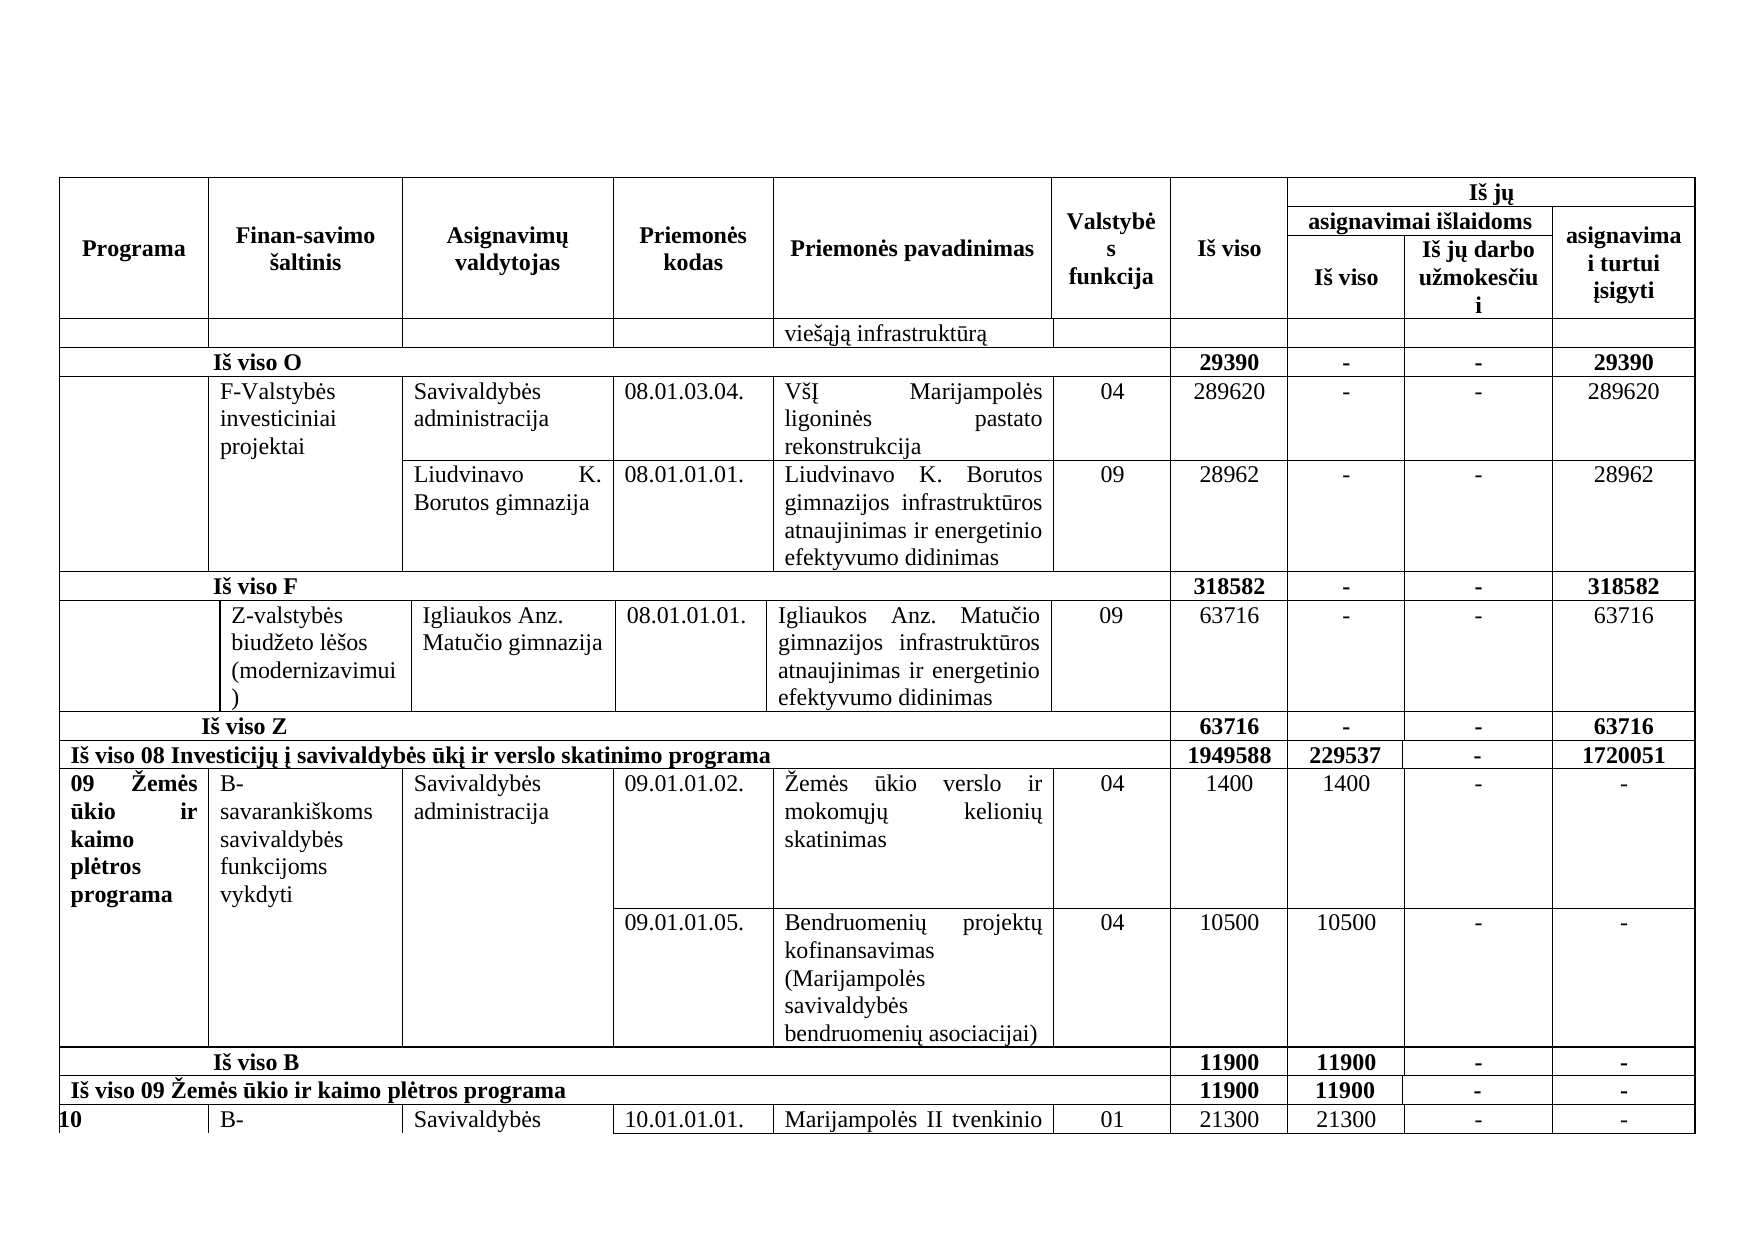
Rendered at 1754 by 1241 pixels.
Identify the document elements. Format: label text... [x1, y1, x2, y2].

table_cell Savivaldybės administracija [403, 377, 613, 459]
table_cell Liudvinavo K. Borutos gimnazijos infrastruktūros atnaujinimas ir energetinio efektyvumo didinimas [774, 461, 1053, 571]
table_cell - [1288, 712, 1404, 740]
table_cell 1400 [1288, 769, 1404, 907]
table_cell - [1405, 377, 1552, 459]
table_cell F-Valstybės investiciniai projektai [209, 377, 402, 459]
table_cell - [1405, 348, 1552, 376]
table_header Iš viso [1171, 178, 1287, 318]
table_cell Iš viso 08 Investicijų į savivaldybės ūkį ir verslo skatinimo programa [60, 741, 1170, 768]
table_cell - [1288, 461, 1404, 571]
table_header Asignavimų valdytojas [403, 178, 613, 318]
table_cell - [1553, 909, 1694, 1046]
table_cell [60, 601, 219, 711]
table_cell - [1288, 377, 1404, 459]
table_cell 28962 [1553, 461, 1694, 571]
table_header Finan-savimo šaltinis [209, 178, 402, 318]
table_cell 10500 [1288, 909, 1404, 1046]
table_cell asignavimai išlaidoms [1288, 207, 1552, 234]
table_cell 09 [1052, 601, 1170, 711]
table_cell - [1405, 1048, 1552, 1075]
table_cell Z-valstybės biudžeto lėšos (modernizavimui) [221, 601, 411, 711]
table_cell 289620 [1171, 377, 1287, 459]
table_cell 318582 [1171, 572, 1287, 599]
table_header Valstybės funkcija [1052, 178, 1170, 318]
table_cell - [1405, 461, 1552, 571]
table_cell 1400 [1171, 769, 1287, 907]
table_cell - [1403, 1076, 1552, 1104]
table_cell 04 [1054, 377, 1170, 459]
table_cell - [1553, 769, 1694, 907]
table_cell 28962 [1171, 461, 1287, 571]
table_cell 63716 [1171, 601, 1287, 711]
table_cell Liudvinavo K. Borutos gimnazija [403, 461, 613, 571]
table_cell [614, 319, 773, 347]
table_cell - [1288, 319, 1404, 347]
table_cell [60, 908, 208, 1046]
table_cell 63716 [1171, 712, 1287, 740]
table_cell 63716 [1553, 712, 1694, 740]
table_cell Iš viso Z [60, 712, 1170, 740]
table_cell - [1405, 1105, 1552, 1132]
table_cell - [1405, 909, 1552, 1046]
table_cell Žemės ūkio verslo ir mokomųjų kelionių skatinimas [774, 769, 1053, 907]
table_cell 11900 [1171, 1048, 1287, 1075]
table_cell 29390 [1553, 348, 1694, 376]
table_cell B-savarankiškoms savivaldybės funkcijoms vykdyti [209, 769, 402, 1046]
table_cell [60, 377, 208, 459]
table_cell - [1405, 572, 1552, 599]
table_header Programa [60, 178, 208, 318]
table_cell 11900 [1171, 1076, 1287, 1104]
table_cell 21300 [1171, 1105, 1287, 1132]
table_cell 08.01.01.01. [616, 601, 766, 711]
table_cell 09.01.01.05. [614, 909, 773, 1046]
table_cell 09.01.01.02. [614, 769, 773, 907]
table_cell [209, 319, 402, 347]
table_cell 21300 [1288, 1105, 1404, 1132]
table_cell asignavimai turtui įsigyti [1553, 207, 1694, 318]
table_cell 10 [60, 1105, 208, 1132]
table_cell - [1405, 769, 1552, 907]
table_cell 1949588 [1171, 741, 1287, 768]
table_cell - [1553, 1105, 1694, 1132]
table_cell 09 [1054, 461, 1170, 571]
table_cell - [1405, 712, 1552, 740]
table_cell [1553, 319, 1694, 347]
table_cell 289620 [1553, 377, 1694, 459]
table_cell 01 [1054, 1105, 1170, 1132]
table_cell - [1288, 601, 1404, 711]
table_cell Marijampolės II tvenkinio [774, 1105, 1053, 1132]
table_cell 09 Žemės ūkio ir kaimo plėtros programa [60, 769, 208, 907]
table_cell 10500 [1171, 909, 1287, 1046]
table_cell Savivaldybės [403, 1105, 613, 1132]
table_cell 04 [1054, 909, 1170, 1046]
table_cell 11900 [1288, 1076, 1402, 1104]
table_cell 11900 [1288, 1048, 1404, 1075]
table_cell [60, 319, 208, 347]
table_cell 1720051 [1553, 741, 1694, 768]
table_cell viešąją infrastruktūrą [774, 319, 1053, 347]
table_cell Iš viso 09 Žemės ūkio ir kaimo plėtros programa [60, 1076, 1170, 1104]
table_cell 318582 [1553, 572, 1694, 599]
table_cell Iš viso F [60, 572, 1170, 599]
table_cell - [1288, 572, 1404, 599]
table_header Priemonės kodas [614, 178, 773, 318]
table_cell VšĮ Marijampolės ligoninės pastato rekonstrukcija [774, 377, 1053, 459]
table_cell Iš viso B [60, 1048, 1170, 1075]
table_cell 29390 [1171, 348, 1287, 376]
table_header Iš jų [1288, 178, 1694, 206]
table_cell - [1403, 741, 1552, 768]
table_cell 63716 [1553, 601, 1694, 711]
table_cell [403, 319, 613, 347]
table_cell Iš viso [1288, 236, 1404, 318]
table_cell - [1405, 319, 1552, 347]
table_header Priemonės pavadinimas [774, 178, 1051, 318]
table_cell Igliaukos Anz. Matučio gimnazija [412, 601, 615, 711]
table_cell - [1288, 348, 1404, 376]
table_cell - [1553, 1048, 1694, 1075]
table_cell 229537 [1288, 741, 1402, 768]
table_cell Igliaukos Anz. Matučio gimnazijos infrastruktūros atnaujinimas ir energetinio efektyvumo didinimas [767, 601, 1051, 711]
table_cell Savivaldybės administracija [403, 769, 613, 1046]
table_cell Iš jų darbo užmokesčiui [1405, 236, 1552, 318]
table_cell [1171, 319, 1287, 347]
table_cell - [1405, 601, 1552, 711]
table_cell 10.01.01.01. [614, 1105, 773, 1132]
table_cell 08.01.01.01. [614, 461, 773, 571]
table_cell [1054, 319, 1170, 347]
table_cell Bendruomenių projektų kofinansavimas (Marijampolės savivaldybės bendruomenių asociacijai) [774, 909, 1053, 1046]
table_cell 08.01.03.04. [614, 377, 773, 459]
table_cell Iš viso O [60, 348, 1170, 376]
table_cell B- [209, 1105, 402, 1132]
table_cell [60, 460, 208, 571]
table_cell 04 [1054, 769, 1170, 907]
table_cell [209, 460, 402, 571]
table_cell - [1553, 1076, 1694, 1104]
